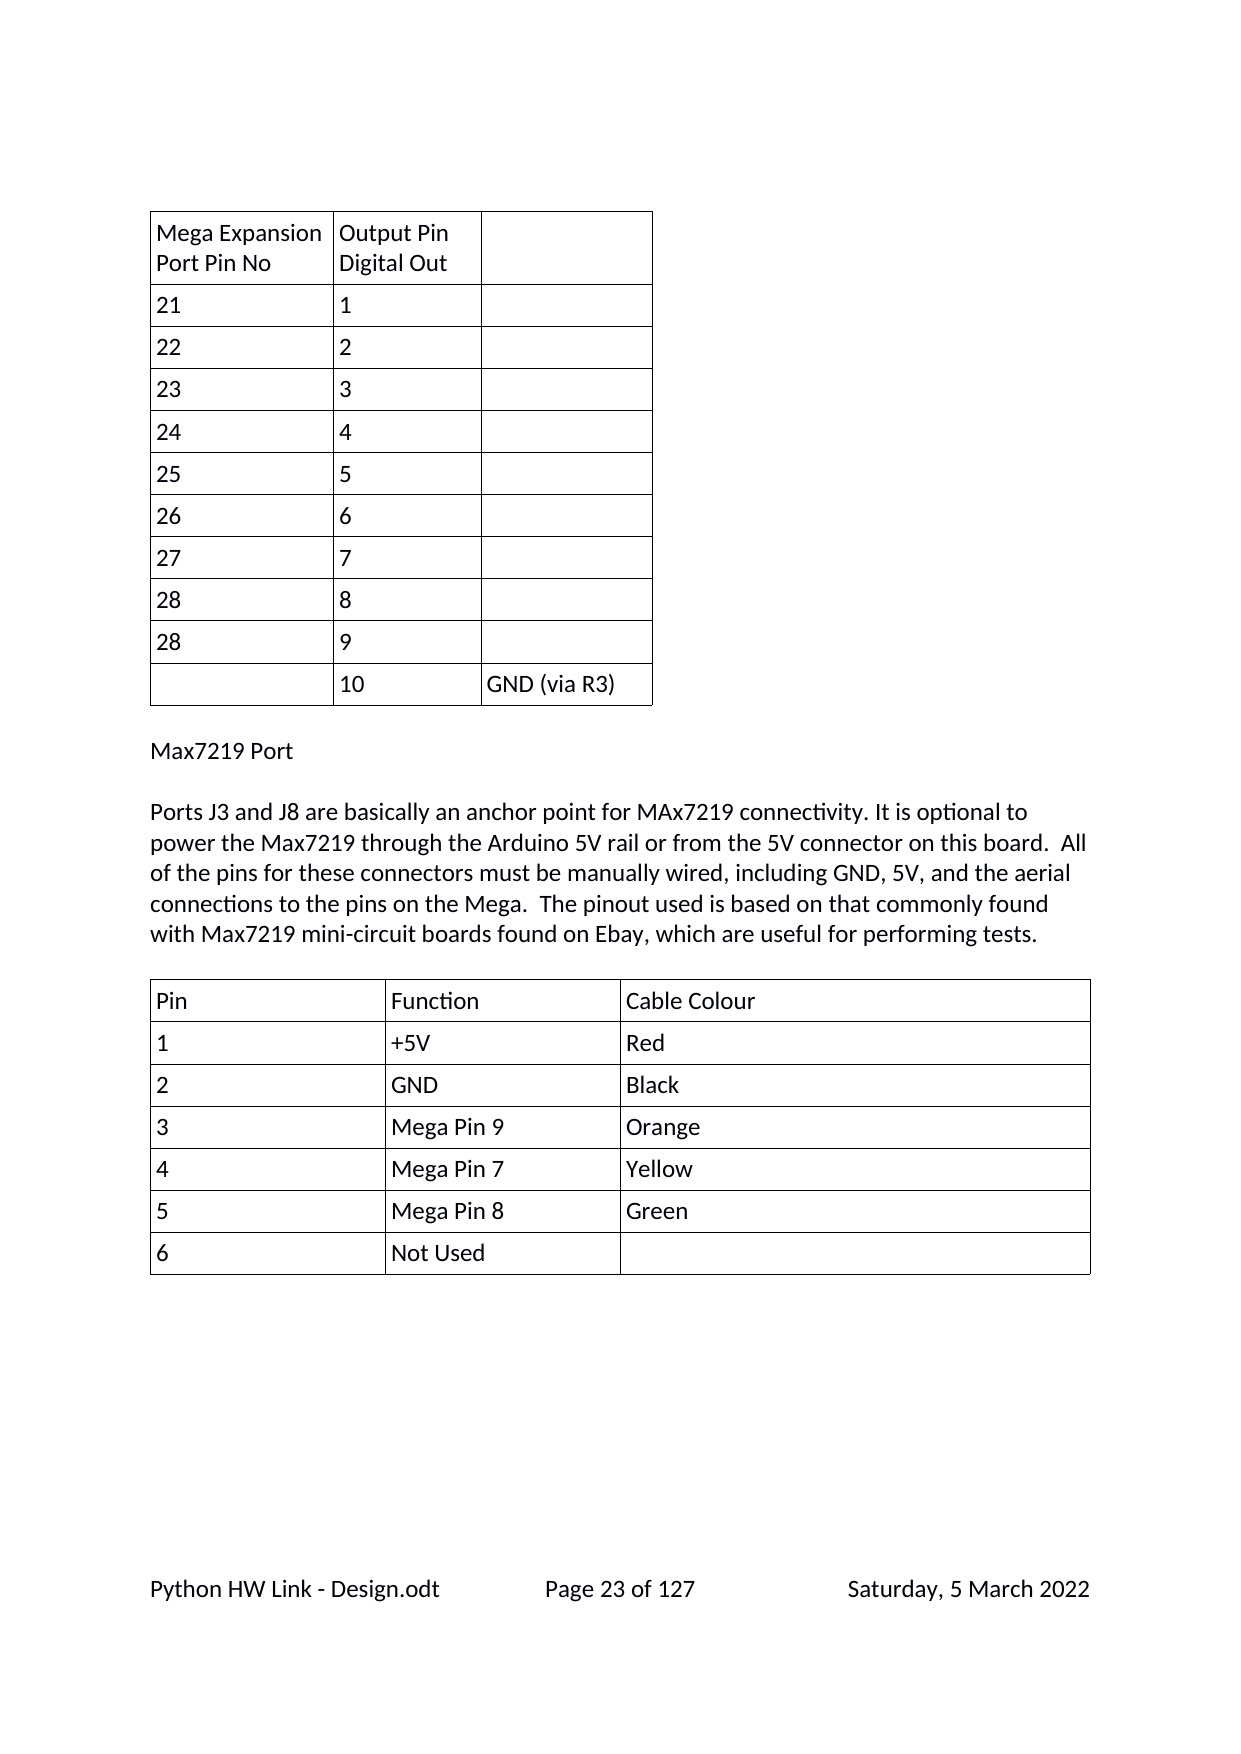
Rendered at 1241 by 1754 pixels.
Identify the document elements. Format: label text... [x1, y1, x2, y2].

table_cell [482, 285, 652, 326]
table_cell [482, 495, 652, 536]
table_cell 25 [151, 453, 333, 494]
table_header Function [386, 980, 620, 1021]
table_cell Mega Pin 9 [386, 1107, 620, 1148]
table_cell 1 [334, 285, 481, 326]
table_cell 3 [334, 369, 481, 410]
table_cell [482, 579, 652, 620]
table_cell Not Used [386, 1233, 620, 1274]
table_cell 9 [334, 621, 481, 662]
table_cell Yellow [621, 1149, 1090, 1190]
table_header Pin [151, 980, 385, 1021]
table_header Cable Colour [621, 980, 1090, 1021]
table_cell 28 [151, 579, 333, 620]
table_cell 21 [151, 285, 333, 326]
table_cell 26 [151, 495, 333, 536]
table_cell 2 [334, 327, 481, 368]
table_cell Mega Pin 7 [386, 1149, 620, 1190]
table_cell Mega Pin 8 [386, 1191, 620, 1232]
table_cell 10 [334, 664, 481, 704]
table_cell 6 [151, 1233, 385, 1274]
table_cell 5 [151, 1191, 385, 1232]
table_header Mega Expansion Port Pin No [151, 212, 333, 284]
table_cell [151, 664, 333, 704]
table_header [482, 212, 652, 284]
table_cell Black [621, 1065, 1090, 1106]
table_cell GND [386, 1065, 620, 1106]
table_cell 4 [334, 411, 481, 452]
table_cell 22 [151, 327, 333, 368]
table_cell Green [621, 1191, 1090, 1232]
table_cell 4 [151, 1149, 385, 1190]
table_cell [482, 453, 652, 494]
text Max7219 Port [150, 735, 1090, 766]
table_cell 24 [151, 411, 333, 452]
table_cell 3 [151, 1107, 385, 1148]
table_cell [482, 411, 652, 452]
table_cell 7 [334, 537, 481, 578]
table_cell 27 [151, 537, 333, 578]
table_cell 1 [151, 1022, 385, 1063]
table_cell 28 [151, 621, 333, 662]
table_cell 23 [151, 369, 333, 410]
table_cell [482, 537, 652, 578]
table_cell Orange [621, 1107, 1090, 1148]
table_cell Red [621, 1022, 1090, 1063]
table_cell [482, 327, 652, 368]
table_cell GND (via R3) [482, 664, 652, 704]
table_cell 5 [334, 453, 481, 494]
table_cell [482, 369, 652, 410]
table_cell 2 [151, 1065, 385, 1106]
table_cell 6 [334, 495, 481, 536]
table_cell [482, 621, 652, 662]
table_cell 8 [334, 579, 481, 620]
table_cell +5V [386, 1022, 620, 1063]
table_header Output Pin Digital Out [334, 212, 481, 284]
table_cell [621, 1233, 1090, 1274]
text Ports J3 and J8 are basically an anchor point for MAx7219 connectivity. It is optional to power the Max7219 through the Arduino 5V rail or from the 5V connector on this board. All of the pins for these connectors must be manually wired, including GND, 5V, and the aerial connections to the pins on the Mega. The pinout used is based on that commonly found with Max7219 mini-circuit boards found on Ebay, which are useful for performing tests. [150, 796, 1090, 949]
